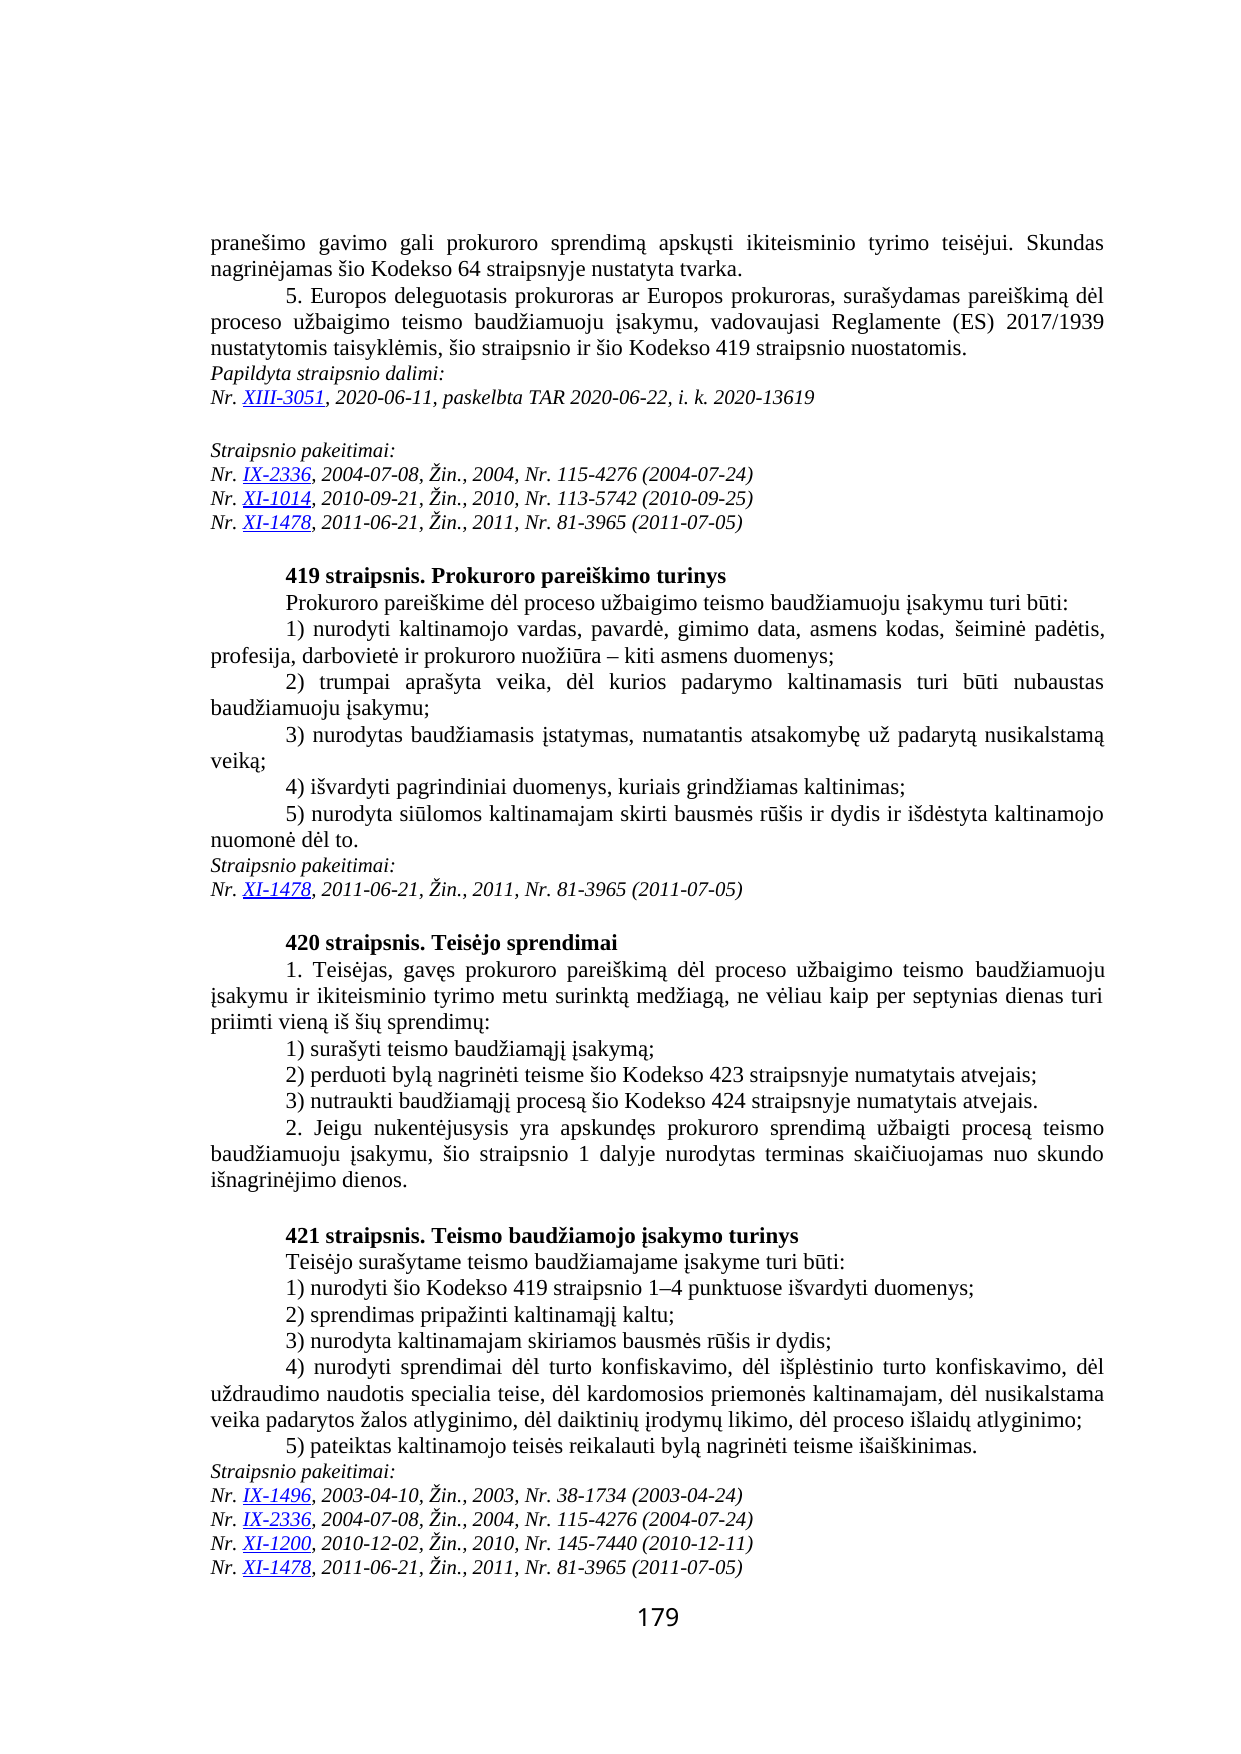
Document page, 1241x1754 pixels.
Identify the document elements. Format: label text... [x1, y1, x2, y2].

text Nr. XI-1200, 2010-12-02, Žin., 2010, Nr. 145-7440 (2010-12-11) [210, 1531, 1105, 1555]
text Nr. XI-1014, 2010-09-21, Žin., 2010, Nr. 113-5742 (2010-09-25) [210, 486, 1105, 510]
text Nr. XI-1478, 2011-06-21, Žin., 2011, Nr. 81-3965 (2011-07-05) [210, 877, 1105, 901]
text 419 straipsnis. Prokuroro pareiškimo turinys [210, 563, 1105, 589]
text Papildyta straipsnio dalimi: [210, 361, 1105, 385]
text Straipsnio pakeitimai: [210, 438, 1105, 462]
text Prokuroro pareiškime dėl proceso užbaigimo teismo baudžiamuoju įsakymu turi būti: [210, 589, 1105, 615]
text Nr. IX-1496, 2003-04-10, Žin., 2003, Nr. 38-1734 (2003-04-24) [210, 1483, 1105, 1507]
text 4) išvardyti pagrindiniai duomenys, kuriais grindžiamas kaltinimas; [210, 773, 1105, 800]
text Nr. XI-1478, 2011-06-21, Žin., 2011, Nr. 81-3965 (2011-07-05) [210, 510, 1105, 534]
text 3) nurodytas baudžiamasis įstatymas, numatantis atsakomybę už padarytą nusikalstamą veiką; [210, 721, 1105, 773]
text 1) nurodyti šio Kodekso 419 straipsnio 1–4 punktuose išvardyti duomenys; [210, 1274, 1105, 1301]
text Straipsnio pakeitimai: [210, 1459, 1105, 1483]
text 2) trumpai aprašyta veika, dėl kurios padarymo kaltinamasis turi būti nubaustas baudžiamuoju įsakymu; [210, 668, 1105, 721]
text Nr. XIII-3051, 2020-06-11, paskelbta TAR 2020-06-22, i. k. 2020-13619 [210, 385, 1105, 409]
text 1) surašyti teismo baudžiamąjį įsakymą; [210, 1035, 1105, 1061]
text 5. Europos deleguotasis prokuroras ar Europos prokuroras, surašydamas pareiškimą dėl proceso užbaigimo teismo baudžiamuoju įsakymu, vadovaujasi Reglamente (ES) 2017/1939 nustatytomis taisyklėmis, šio straipsnio ir šio Kodekso 419 straipsnio nuostatomis. [210, 282, 1105, 361]
text 5) pateiktas kaltinamojo teisės reikalauti bylą nagrinėti teisme išaiškinimas. [210, 1432, 1105, 1459]
text pranešimo gavimo gali prokuroro sprendimą apskųsti ikiteisminio tyrimo teisėjui. Skundas nagrinėjamas šio Kodekso 64 straipsnyje nustatyta tvarka. [210, 229, 1105, 282]
text Teisėjo surašytame teismo baudžiamajame įsakyme turi būti: [210, 1248, 1105, 1274]
text 1) nurodyti kaltinamojo vardas, pavardė, gimimo data, asmens kodas, šeiminė padėtis, profesija, darbovietė ir prokuroro nuožiūra – kiti asmens duomenys; [210, 615, 1105, 668]
text 421 straipsnis. Teismo baudžiamojo įsakymo turinys [210, 1222, 1105, 1248]
text 420 straipsnis. Teisėjo sprendimai [210, 929, 1105, 956]
text 1. Teisėjas, gavęs prokuroro pareiškimą dėl proceso užbaigimo teismo baudžiamuoju įsakymu ir ikiteisminio tyrimo metu surinktą medžiagą, ne vėliau kaip per septynias dienas turi priimti vieną iš šių sprendimų: [210, 956, 1105, 1035]
text 2) sprendimas pripažinti kaltinamąjį kaltu; [210, 1301, 1105, 1327]
text 2. Jeigu nukentėjusysis yra apskundęs prokuroro sprendimą užbaigti procesą teismo baudžiamuoju įsakymu, šio straipsnio 1 dalyje nurodytas terminas skaičiuojamas nuo skundo išnagrinėjimo dienos. [210, 1114, 1105, 1193]
text Nr. XI-1478, 2011-06-21, Žin., 2011, Nr. 81-3965 (2011-07-05) [210, 1555, 1105, 1579]
text Straipsnio pakeitimai: [210, 852, 1105, 877]
text 3) nurodyta kaltinamajam skiriamos bausmės rūšis ir dydis; [210, 1327, 1105, 1353]
text 4) nurodyti sprendimai dėl turto konfiskavimo, dėl išplėstinio turto konfiskavimo, dėl uždraudimo naudotis specialia teise, dėl kardomosios priemonės kaltinamajam, dėl nusikalstama veika padarytos žalos atlyginimo, dėl daiktinių įrodymų likimo, dėl proceso išlaidų atlyginimo; [210, 1353, 1105, 1432]
text Nr. IX-2336, 2004-07-08, Žin., 2004, Nr. 115-4276 (2004-07-24) [210, 1507, 1105, 1531]
text 5) nurodyta siūlomos kaltinamajam skirti bausmės rūšis ir dydis ir išdėstyta kaltinamojo nuomonė dėl to. [210, 800, 1105, 852]
text Nr. IX-2336, 2004-07-08, Žin., 2004, Nr. 115-4276 (2004-07-24) [210, 462, 1105, 486]
text 3) nutraukti baudžiamąjį procesą šio Kodekso 424 straipsnyje numatytais atvejais. [210, 1087, 1105, 1114]
text 2) perduoti bylą nagrinėti teisme šio Kodekso 423 straipsnyje numatytais atvejais; [210, 1061, 1105, 1087]
